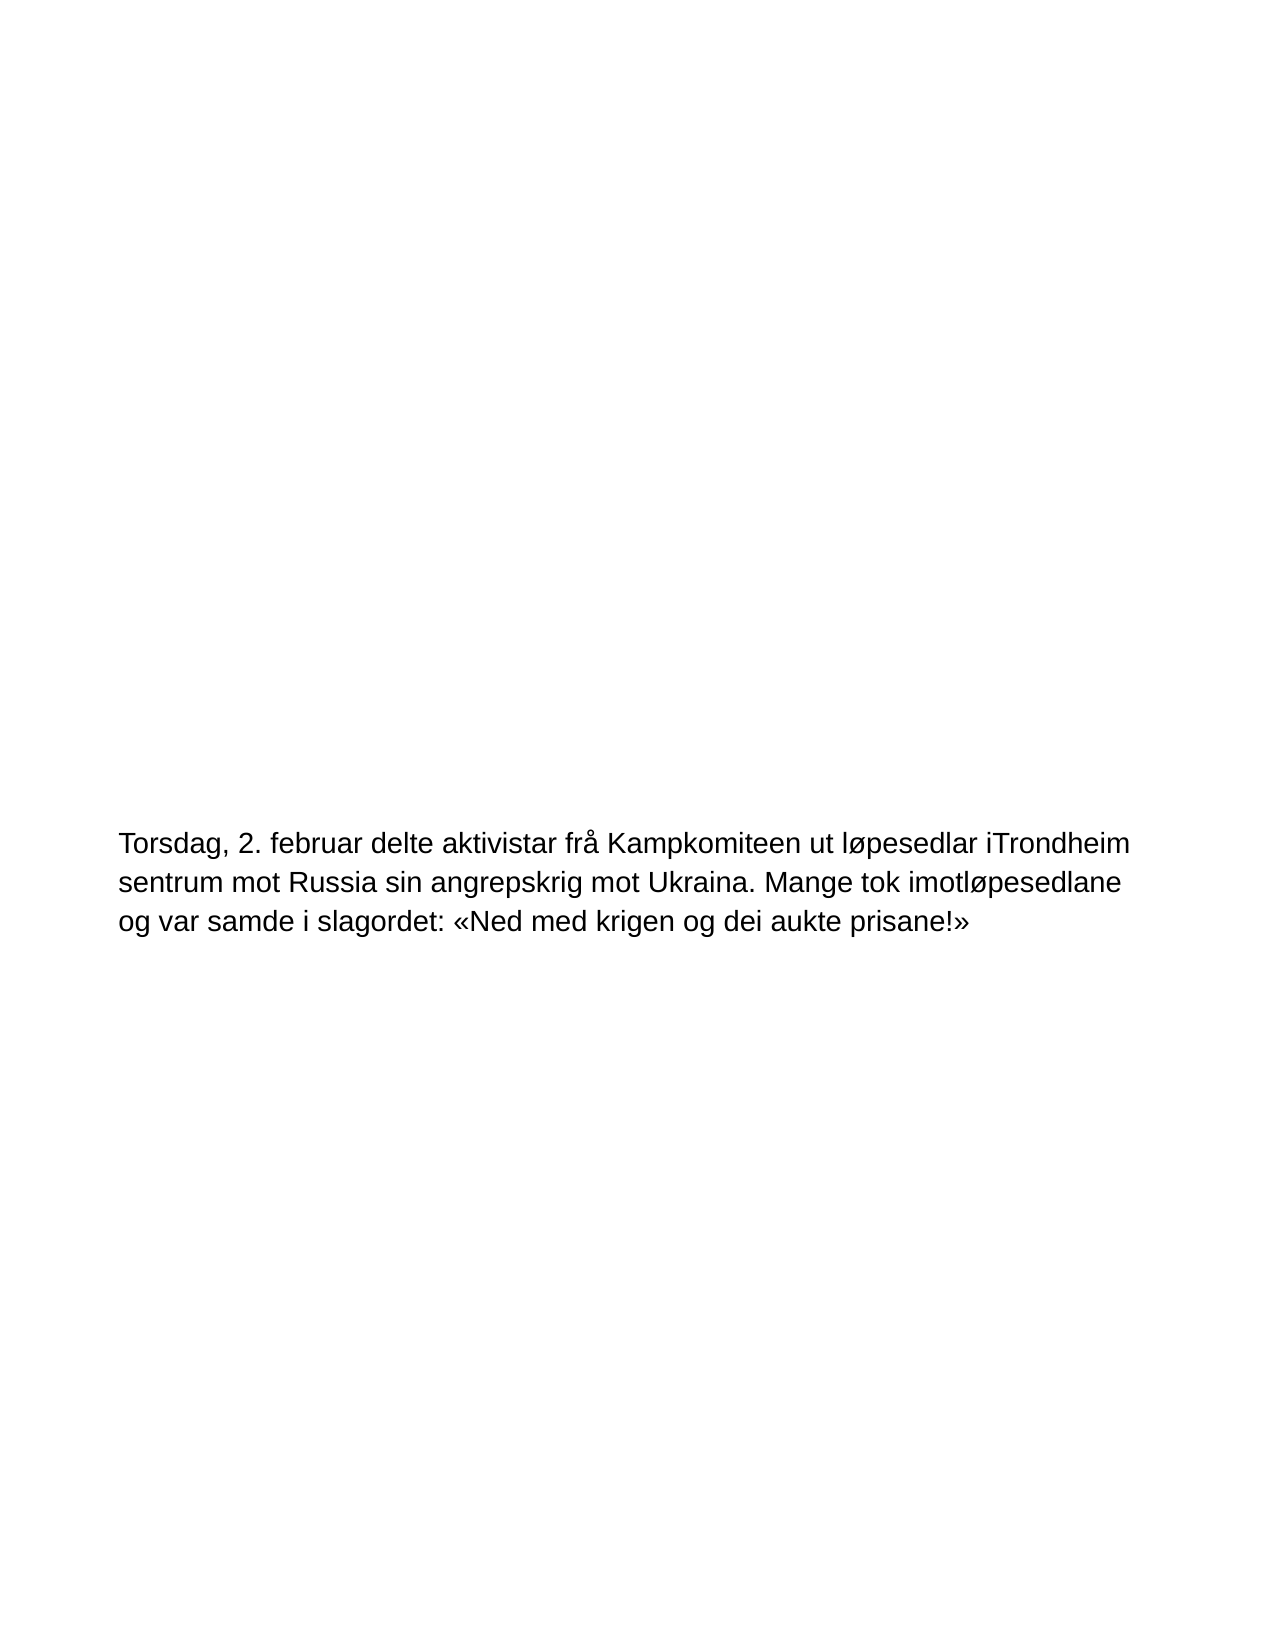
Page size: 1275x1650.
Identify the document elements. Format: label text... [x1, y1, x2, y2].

text Torsdag, 2. februar delte aktivistar frå Kampkomiteen ut løpesedlar iTrondheim sentrum mot Russia sin angrepskrig mot Ukraina. Mange tok imotløpesedlane og var samde i slagordet: «Ned med krigen og dei aukte prisane!» [118, 827, 1157, 937]
